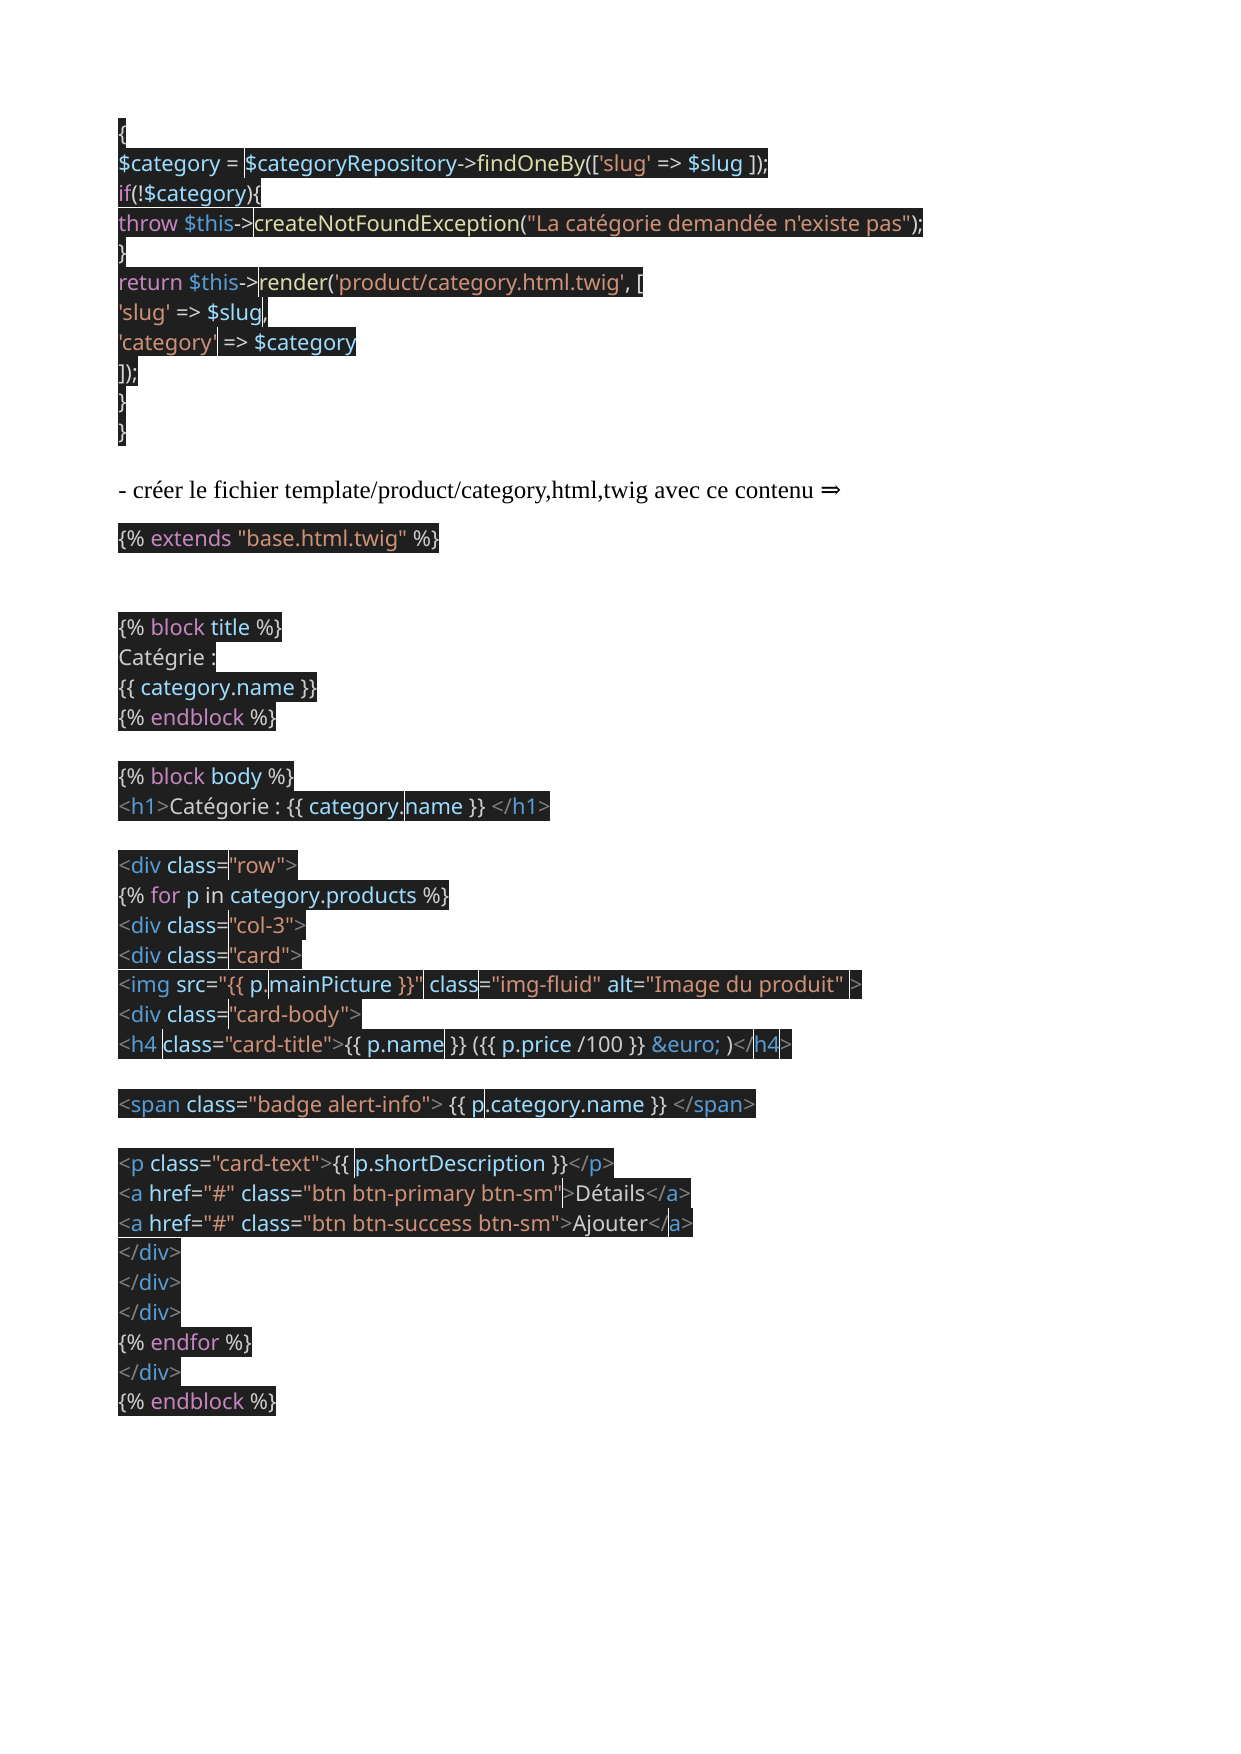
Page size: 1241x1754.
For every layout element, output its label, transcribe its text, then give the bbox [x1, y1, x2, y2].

text } [118, 416, 1122, 446]
text <a href="#" class="btn btn-primary btn-sm">Détails</a> [118, 1178, 1122, 1208]
text {% block body %} [118, 761, 1122, 791]
text {% for p in category.products %} [118, 880, 1122, 910]
text </div> [118, 1267, 1122, 1297]
text </div> [118, 1357, 1122, 1386]
text <img src="{{ p.mainPicture }}" class="img-fluid" alt="Image du produit" > [118, 969, 1122, 999]
text {% extends "base.html.twig" %} [118, 523, 1122, 553]
text <div class="row"> [118, 850, 1122, 880]
text <a href="#" class="btn btn-success btn-sm">Ajouter</a> [118, 1208, 1122, 1237]
text { [118, 118, 1122, 148]
text } [118, 386, 1122, 416]
text {{ category.name }} [118, 672, 1122, 702]
text - créer le fichier template/product/category,html,twig avec ce contenu ⇒ [118, 476, 1122, 504]
text 'category' => $category [118, 327, 1122, 356]
text <h1>Catégorie : {{ category.name }} </h1> [118, 791, 1122, 821]
text {% block title %} [118, 612, 1122, 642]
text <div class="card-body"> [118, 999, 1122, 1029]
text 'slug' => $slug, [118, 297, 1122, 327]
text <div class="col-3"> [118, 910, 1122, 940]
text </div> [118, 1297, 1122, 1327]
text {% endfor %} [118, 1327, 1122, 1357]
text Catégrie : [118, 642, 1122, 672]
text {% endblock %} [118, 1386, 1122, 1416]
text throw $this->createNotFoundException("La catégorie demandée n'existe pas"); [118, 207, 1122, 237]
text <div class="card"> [118, 940, 1122, 969]
text ]); [118, 356, 1122, 386]
text </div> [118, 1237, 1122, 1267]
text <h4 class="card-title">{{ p.name }} ({{ p.price /100 }} &euro; )</h4> [118, 1029, 1122, 1059]
text } [118, 237, 1122, 267]
text <span class="badge alert-info"> {{ p.category.name }} </span> [118, 1088, 1122, 1118]
text return $this->render('product/category.html.twig', [ [118, 267, 1122, 297]
text $category = $categoryRepository->findOneBy(['slug' => $slug ]); [118, 148, 1122, 178]
text {% endblock %} [118, 702, 1122, 731]
text if(!$category){ [118, 178, 1122, 207]
text <p class="card-text">{{ p.shortDescription }}</p> [118, 1148, 1122, 1178]
